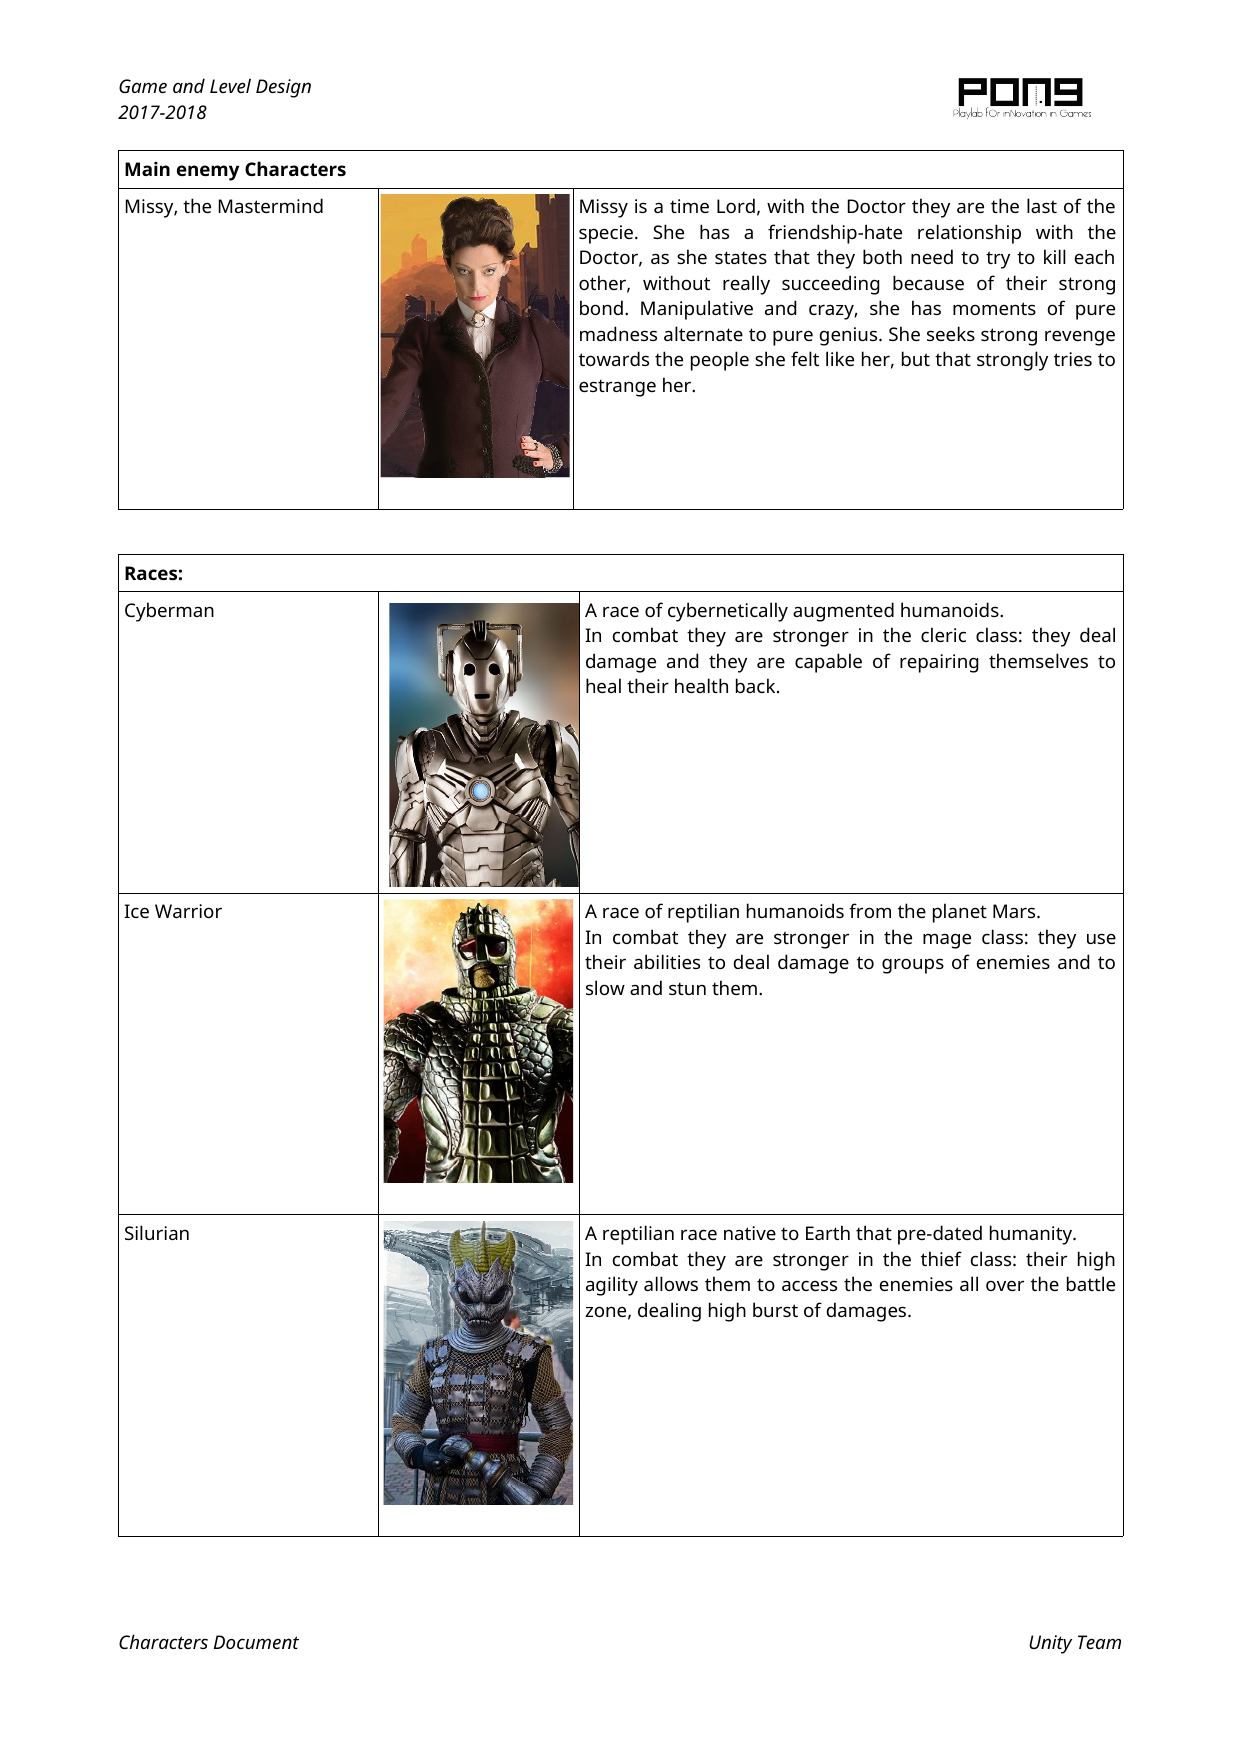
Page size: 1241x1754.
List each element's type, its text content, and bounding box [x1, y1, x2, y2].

table_cell Cyberman [119, 592, 378, 893]
table_cell [379, 592, 579, 893]
picture [923, 73, 1122, 124]
table_cell Silurian [119, 1215, 378, 1536]
table_cell A race of reptilian humanoids from the planet Mars. In combat they are stronger in the mage class: they use their abilities to deal damage to groups of enemies and to slow and stun them. [580, 894, 1123, 1214]
table_header Main enemy Characters [119, 151, 1123, 187]
picture [380, 194, 570, 478]
table_header Races: [119, 555, 1123, 591]
picture [383, 899, 574, 1183]
table_cell Missy is a time Lord, with the Doctor they are the last of the specie. She has a friendship-hate relationship with the Doctor, as she states that they both need to try to kill each other, without really succeeding because of their strong bond. Manipulative and crazy, she has moments of pure madness alternate to pure genius. She seeks strong revenge towards the people she felt like her, but that strongly tries to estrange her. [574, 189, 1123, 509]
table_cell A reptilian race native to Earth that pre-dated humanity. In combat they are stronger in the thief class: their high agility allows them to access the enemies all over the battle zone, dealing high burst of damages. [580, 1215, 1123, 1536]
table_cell [379, 189, 573, 509]
table_cell A race of cybernetically augmented humanoids. In combat they are stronger in the cleric class: they deal damage and they are capable of repairing themselves to heal their health back. [580, 592, 1123, 893]
table_cell [379, 894, 579, 1214]
table_cell [379, 1215, 579, 1536]
table_cell Missy, the Mastermind [119, 189, 378, 509]
table_cell Ice Warrior [119, 894, 378, 1214]
picture [389, 603, 579, 887]
picture [383, 1221, 574, 1505]
